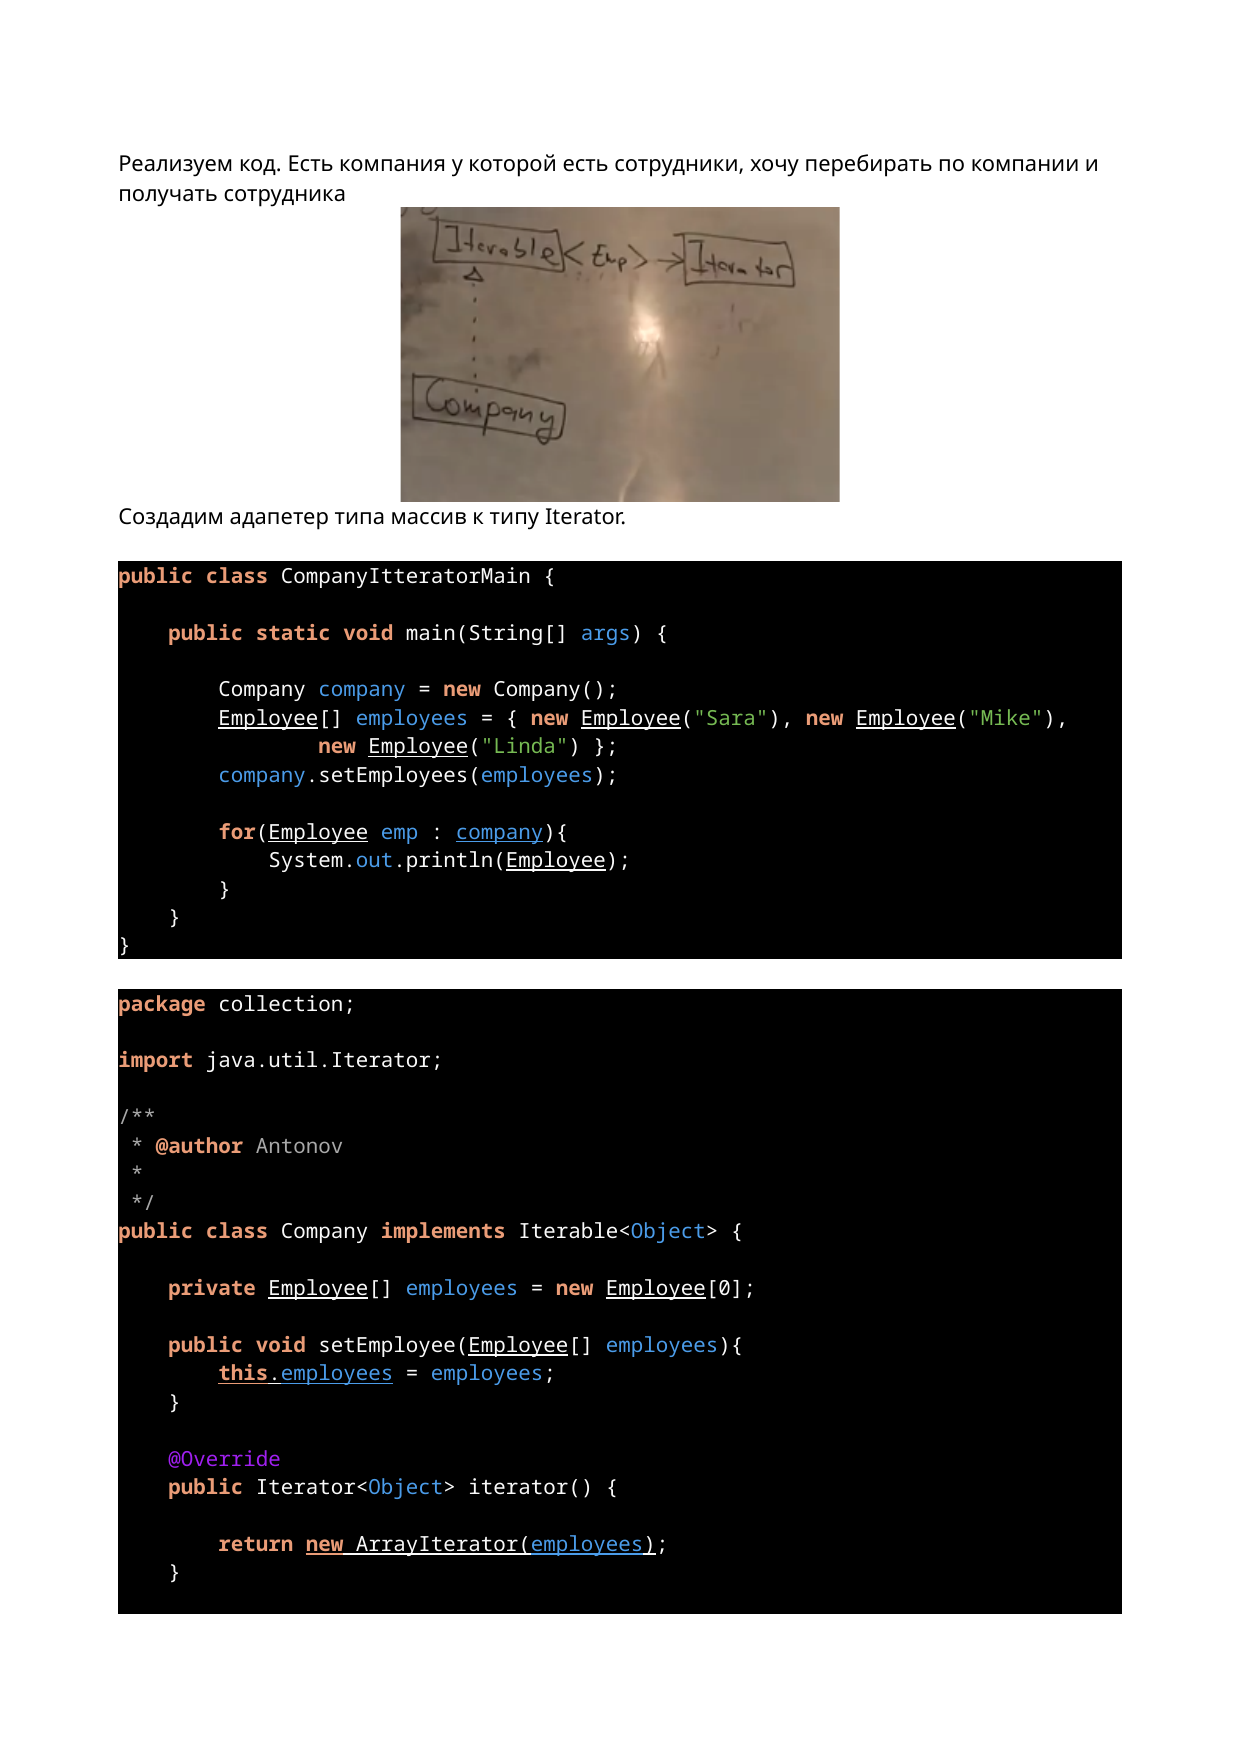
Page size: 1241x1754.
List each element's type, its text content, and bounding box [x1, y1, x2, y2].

text Employee[] employees = { new Employee("Sara"), new Employee("Mike"), [118, 703, 1122, 731]
text } [118, 1387, 1122, 1415]
text * [118, 1159, 1122, 1188]
text private Employee[] employees = new Employee[0]; [118, 1273, 1122, 1302]
text for(Employee emp : company){ [118, 817, 1122, 845]
text public void setEmployee(Employee[] employees){ [118, 1330, 1122, 1358]
text this.employees = employees; [118, 1358, 1122, 1387]
text * @author Antonov [118, 1131, 1122, 1159]
text company.setEmployees(employees); [118, 760, 1122, 788]
text */ [118, 1188, 1122, 1216]
text /** [118, 1102, 1122, 1131]
text public class Company implements Iterable<Object> { [118, 1216, 1122, 1245]
picture [400, 207, 840, 502]
text System.out.println(Employee); [118, 845, 1122, 874]
text @Override [118, 1444, 1122, 1472]
text } [118, 1557, 1122, 1586]
text Создадим адапетер типа массив к типу Iterator. [118, 502, 1122, 531]
text } [118, 931, 1122, 959]
text Реализуем код. Есть компания у которой есть сотрудники, хочу перебирать по компании и получать сотрудника [118, 148, 1122, 207]
text public class CompanyItteratorMain { [118, 561, 1122, 589]
text } [118, 902, 1122, 931]
text Company company = new Company(); [118, 674, 1122, 703]
text return new ArrayIterator(employees); [118, 1529, 1122, 1557]
text import java.util.Iterator; [118, 1046, 1122, 1074]
text new Employee("Linda") }; [118, 731, 1122, 760]
text } [118, 874, 1122, 902]
text public static void main(String[] args) { [118, 618, 1122, 646]
text package collection; [118, 989, 1122, 1017]
text public Iterator<Object> iterator() { [118, 1472, 1122, 1501]
